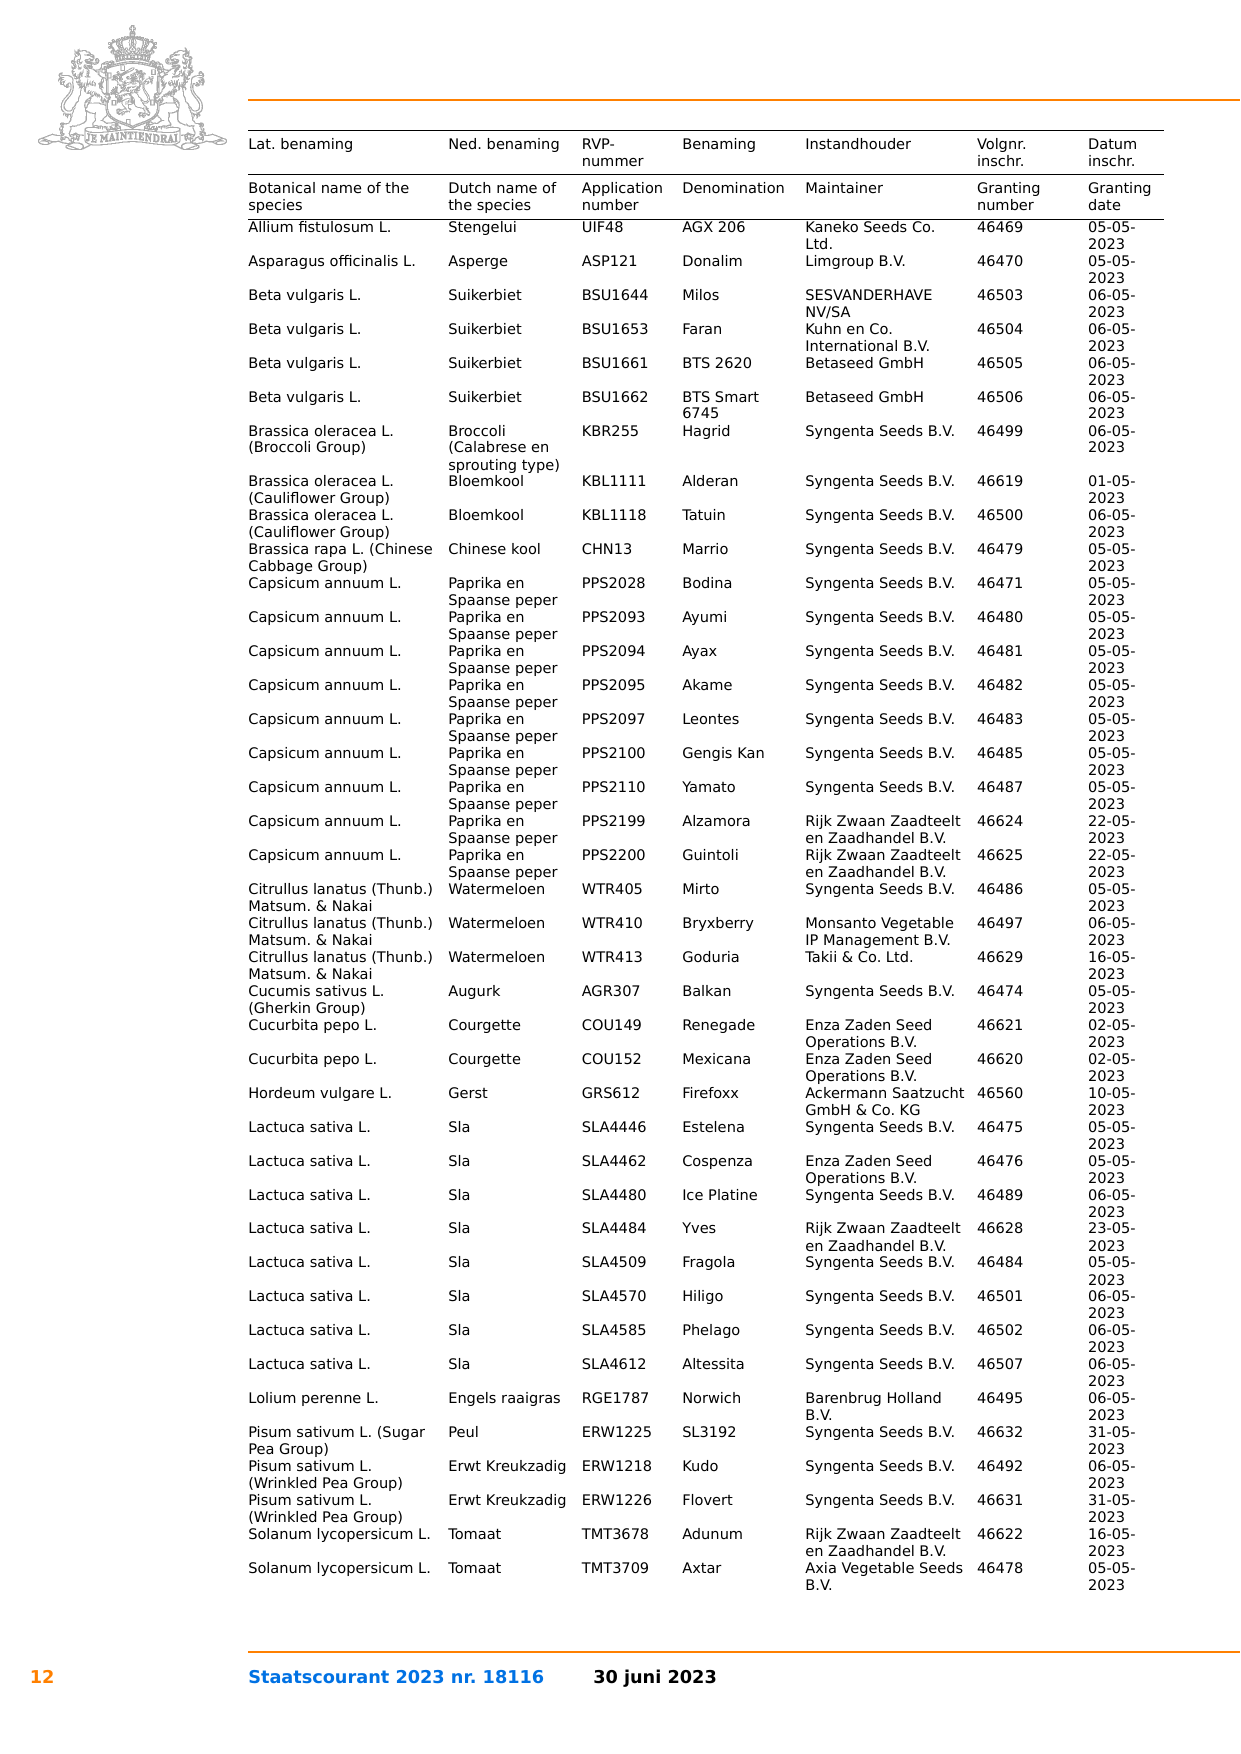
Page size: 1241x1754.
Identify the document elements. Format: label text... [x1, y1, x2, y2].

table_cell Augurk [442, 983, 576, 1017]
table_cell PPS2093 [576, 609, 676, 643]
table_cell Syngenta Seeds B.V. [799, 609, 971, 643]
table_cell 46492 [971, 1458, 1082, 1492]
table_cell Kaneko Seeds Co. Ltd. [799, 220, 971, 253]
table_cell Lactuca sativa L. [248, 1119, 442, 1152]
table_cell Syngenta Seeds B.V. [799, 1288, 971, 1322]
table_cell Sla [442, 1153, 576, 1186]
table_cell GRS612 [576, 1085, 676, 1118]
table_cell Syngenta Seeds B.V. [799, 541, 971, 575]
table_cell Renegade [676, 1017, 799, 1051]
table_cell Syngenta Seeds B.V. [799, 1356, 971, 1390]
table_cell Capsicum annuum L. [248, 745, 442, 779]
table_cell 31-05-2023 [1082, 1424, 1163, 1458]
table_cell BSU1644 [576, 287, 676, 321]
table_cell Estelena [676, 1119, 799, 1152]
table_cell 06-05-2023 [1082, 507, 1163, 541]
table_cell Sla [442, 1220, 576, 1254]
table_cell CHN13 [576, 541, 676, 575]
table_cell Dutch name of the species [442, 175, 576, 219]
table_cell Kuhn en Co. International B.V. [799, 321, 971, 354]
table_cell 46476 [971, 1153, 1082, 1186]
table_cell 05-05-2023 [1082, 1254, 1163, 1288]
table_cell Paprika en Spaanse peper [442, 779, 576, 813]
table_header Benaming [676, 131, 799, 174]
table_cell Sla [442, 1288, 576, 1322]
table_cell Paprika en Spaanse peper [442, 643, 576, 677]
table_cell Pisum sativum L. (Sugar Pea Group) [248, 1424, 442, 1458]
table_header Instandhouder [799, 131, 971, 174]
table_cell Suikerbiet [442, 287, 576, 321]
table_cell 05-05-2023 [1082, 220, 1163, 253]
table_header Ned. benaming [442, 131, 576, 174]
table_cell Syngenta Seeds B.V. [799, 711, 971, 745]
table_cell Goduria [676, 949, 799, 983]
table_cell Leontes [676, 711, 799, 745]
table_cell Paprika en Spaanse peper [442, 813, 576, 847]
table_cell Paprika en Spaanse peper [442, 711, 576, 745]
table_cell Botanical name of the species [248, 175, 442, 219]
table_cell 05-05-2023 [1082, 253, 1163, 287]
table_cell Pisum sativum L. (Wrinkled Pea Group) [248, 1492, 442, 1526]
table_cell 06-05-2023 [1082, 1186, 1163, 1220]
table_cell AGX 206 [676, 220, 799, 253]
table_cell Adunum [676, 1526, 799, 1560]
table_cell 05-05-2023 [1082, 677, 1163, 711]
table_cell Suikerbiet [442, 321, 576, 354]
table_cell 46632 [971, 1424, 1082, 1458]
table_cell Enza Zaden Seed Operations B.V. [799, 1051, 971, 1084]
table_cell 05-05-2023 [1082, 643, 1163, 677]
table_cell 46481 [971, 643, 1082, 677]
table_cell Rijk Zwaan Zaadteelt en Zaadhandel B.V. [799, 813, 971, 847]
table_cell Erwt Kreukzadig [442, 1458, 576, 1492]
table_cell Phelago [676, 1322, 799, 1356]
table_cell Akame [676, 677, 799, 711]
table_cell PPS2095 [576, 677, 676, 711]
table_cell 06-05-2023 [1082, 389, 1163, 422]
table_cell 46471 [971, 575, 1082, 609]
table_cell Tomaat [442, 1526, 576, 1560]
table_cell Monsanto Vegetable IP Management B.V. [799, 915, 971, 949]
table_cell 05-05-2023 [1082, 1153, 1163, 1186]
table_cell KBL1118 [576, 507, 676, 541]
table_cell Citrullus lanatus (Thunb.) Matsum. & Nakai [248, 949, 442, 983]
table_cell Lolium perenne L. [248, 1390, 442, 1424]
table_cell Betaseed GmbH [799, 355, 971, 388]
table_cell Firefoxx [676, 1085, 799, 1118]
table_cell BSU1661 [576, 355, 676, 388]
table_cell 05-05-2023 [1082, 745, 1163, 779]
table_cell Takii & Co. Ltd. [799, 949, 971, 983]
table_cell Lactuca sativa L. [248, 1254, 442, 1288]
table_cell 46480 [971, 609, 1082, 643]
table_cell RGE1787 [576, 1390, 676, 1424]
table_cell 46487 [971, 779, 1082, 813]
table_cell Syngenta Seeds B.V. [799, 1322, 971, 1356]
table_cell 46485 [971, 745, 1082, 779]
table_cell Capsicum annuum L. [248, 813, 442, 847]
table_cell 46482 [971, 677, 1082, 711]
table_cell 06-05-2023 [1082, 1458, 1163, 1492]
table_cell Beta vulgaris L. [248, 389, 442, 422]
table_cell Citrullus lanatus (Thunb.) Matsum. & Nakai [248, 915, 442, 949]
table_cell Denomination [676, 175, 799, 219]
table_cell Granting date [1082, 175, 1163, 219]
table_cell Cucurbita pepo L. [248, 1051, 442, 1084]
table_cell 16-05-2023 [1082, 949, 1163, 983]
table_cell Cucumis sativus L. (Gherkin Group) [248, 983, 442, 1017]
table_cell Solanum lycopersicum L. [248, 1560, 442, 1594]
table_cell Syngenta Seeds B.V. [799, 779, 971, 813]
table_header RVP-nummer [576, 131, 676, 174]
table_cell 46620 [971, 1051, 1082, 1084]
table_cell 05-05-2023 [1082, 541, 1163, 575]
table_cell Gengis Kan [676, 745, 799, 779]
table_cell Peul [442, 1424, 576, 1458]
table_cell Yves [676, 1220, 799, 1254]
table_cell Watermeloen [442, 881, 576, 915]
table_cell Paprika en Spaanse peper [442, 575, 576, 609]
table_cell WTR413 [576, 949, 676, 983]
table_cell Syngenta Seeds B.V. [799, 1254, 971, 1288]
table_cell 10-05-2023 [1082, 1085, 1163, 1118]
table_cell Syngenta Seeds B.V. [799, 1186, 971, 1220]
table_cell ERW1225 [576, 1424, 676, 1458]
table_cell 46560 [971, 1085, 1082, 1118]
table_cell Asperge [442, 253, 576, 287]
table_cell Cucurbita pepo L. [248, 1017, 442, 1051]
table_cell 46504 [971, 321, 1082, 354]
table_cell Barenbrug Holland B.V. [799, 1390, 971, 1424]
table_cell 46506 [971, 389, 1082, 422]
table_cell WTR405 [576, 881, 676, 915]
table_cell Stengelui [442, 220, 576, 253]
table_cell 05-05-2023 [1082, 881, 1163, 915]
table_cell 06-05-2023 [1082, 287, 1163, 321]
table_cell Syngenta Seeds B.V. [799, 507, 971, 541]
table_cell Engels raaigras [442, 1390, 576, 1424]
table_cell Brassica oleracea L. (Cauliflower Group) [248, 473, 442, 507]
table_cell Capsicum annuum L. [248, 609, 442, 643]
table_cell Erwt Kreukzadig [442, 1492, 576, 1526]
table_cell Application number [576, 175, 676, 219]
table_cell 46495 [971, 1390, 1082, 1424]
table_cell SLA4462 [576, 1153, 676, 1186]
table_cell Gerst [442, 1085, 576, 1118]
table_cell Broccoli (Calabrese en sprouting type) [442, 423, 576, 473]
table_cell Lactuca sativa L. [248, 1356, 442, 1390]
table_cell Lactuca sativa L. [248, 1186, 442, 1220]
table_cell Paprika en Spaanse peper [442, 609, 576, 643]
table_cell Kudo [676, 1458, 799, 1492]
table_cell 05-05-2023 [1082, 1119, 1163, 1152]
table_cell 46507 [971, 1356, 1082, 1390]
table_cell 46497 [971, 915, 1082, 949]
table_cell Enza Zaden Seed Operations B.V. [799, 1153, 971, 1186]
table_cell Pisum sativum L. (Wrinkled Pea Group) [248, 1458, 442, 1492]
table_cell PPS2028 [576, 575, 676, 609]
table_cell Capsicum annuum L. [248, 677, 442, 711]
table_cell 46489 [971, 1186, 1082, 1220]
table_cell Alderan [676, 473, 799, 507]
table_cell Paprika en Spaanse peper [442, 847, 576, 881]
table_cell Paprika en Spaanse peper [442, 677, 576, 711]
table_cell UIF48 [576, 220, 676, 253]
table_cell 46470 [971, 253, 1082, 287]
table_cell SL3192 [676, 1424, 799, 1458]
table_cell 46469 [971, 220, 1082, 253]
table_cell 46484 [971, 1254, 1082, 1288]
table_cell Enza Zaden Seed Operations B.V. [799, 1017, 971, 1051]
table_cell Betaseed GmbH [799, 389, 971, 422]
table_cell Beta vulgaris L. [248, 355, 442, 388]
table_cell Bloemkool [442, 473, 576, 507]
table_cell Mirto [676, 881, 799, 915]
table_cell SLA4509 [576, 1254, 676, 1288]
table_cell Sla [442, 1356, 576, 1390]
table_cell Watermeloen [442, 949, 576, 983]
table_cell Altessita [676, 1356, 799, 1390]
table_cell Paprika en Spaanse peper [442, 745, 576, 779]
table_cell 31-05-2023 [1082, 1492, 1163, 1526]
table_cell Courgette [442, 1051, 576, 1084]
table_cell Brassica rapa L. (Chinese Cabbage Group) [248, 541, 442, 575]
table_cell 46502 [971, 1322, 1082, 1356]
table_cell ASP121 [576, 253, 676, 287]
table_cell Sla [442, 1322, 576, 1356]
table_cell Lactuca sativa L. [248, 1220, 442, 1254]
table_cell SLA4480 [576, 1186, 676, 1220]
table_cell BTS 2620 [676, 355, 799, 388]
table_cell Chinese kool [442, 541, 576, 575]
table_cell Hordeum vulgare L. [248, 1085, 442, 1118]
table_cell Brassica oleracea L. (Cauliflower Group) [248, 507, 442, 541]
table_cell TMT3678 [576, 1526, 676, 1560]
table_cell Syngenta Seeds B.V. [799, 423, 971, 473]
table_cell 46625 [971, 847, 1082, 881]
table_cell 23-05-2023 [1082, 1220, 1163, 1254]
table_cell Axia Vegetable Seeds B.V. [799, 1560, 971, 1594]
table_cell Sla [442, 1254, 576, 1288]
table_cell Suikerbiet [442, 355, 576, 388]
table_cell AGR307 [576, 983, 676, 1017]
table_cell Lactuca sativa L. [248, 1153, 442, 1186]
table_cell Maintainer [799, 175, 971, 219]
table_cell PPS2100 [576, 745, 676, 779]
table_cell Balkan [676, 983, 799, 1017]
table_cell BTS Smart 6745 [676, 389, 799, 422]
table_cell KBL1111 [576, 473, 676, 507]
table_cell Syngenta Seeds B.V. [799, 643, 971, 677]
table_cell Solanum lycopersicum L. [248, 1526, 442, 1560]
table_cell 46622 [971, 1526, 1082, 1560]
table_cell Lactuca sativa L. [248, 1288, 442, 1322]
table_cell Faran [676, 321, 799, 354]
table_cell Brassica oleracea L. (Broccoli Group) [248, 423, 442, 473]
table_cell 16-05-2023 [1082, 1526, 1163, 1560]
table_cell PPS2200 [576, 847, 676, 881]
table_cell Syngenta Seeds B.V. [799, 983, 971, 1017]
table_cell 05-05-2023 [1082, 609, 1163, 643]
table_cell Guintoli [676, 847, 799, 881]
table_cell 46501 [971, 1288, 1082, 1322]
table_cell 46479 [971, 541, 1082, 575]
table_cell SLA4484 [576, 1220, 676, 1254]
table_cell 46475 [971, 1119, 1082, 1152]
table_cell Asparagus officinalis L. [248, 253, 442, 287]
table_cell BSU1653 [576, 321, 676, 354]
table_cell WTR410 [576, 915, 676, 949]
table_cell 05-05-2023 [1082, 983, 1163, 1017]
table_cell PPS2094 [576, 643, 676, 677]
table_cell Tatuin [676, 507, 799, 541]
table_cell 46503 [971, 287, 1082, 321]
table_cell Tomaat [442, 1560, 576, 1594]
table_header Lat. benaming [248, 131, 442, 174]
table_cell 06-05-2023 [1082, 321, 1163, 354]
table_cell Citrullus lanatus (Thunb.) Matsum. & Nakai [248, 881, 442, 915]
table_cell Bodina [676, 575, 799, 609]
table_cell Beta vulgaris L. [248, 321, 442, 354]
table_cell Capsicum annuum L. [248, 575, 442, 609]
table_cell 46628 [971, 1220, 1082, 1254]
table_cell 22-05-2023 [1082, 847, 1163, 881]
table_cell 06-05-2023 [1082, 1288, 1163, 1322]
table_cell 46629 [971, 949, 1082, 983]
table_cell 46631 [971, 1492, 1082, 1526]
table_cell Alzamora [676, 813, 799, 847]
table_cell SESVANDERHAVE NV/SA [799, 287, 971, 321]
picture [38, 25, 227, 150]
table_cell Axtar [676, 1560, 799, 1594]
table_cell Syngenta Seeds B.V. [799, 745, 971, 779]
table_cell 46500 [971, 507, 1082, 541]
table_header Volgnr. inschr. [971, 131, 1082, 174]
table_cell Ackermann Saatzucht GmbH & Co. KG [799, 1085, 971, 1118]
table_cell Hagrid [676, 423, 799, 473]
table_cell 05-05-2023 [1082, 1560, 1163, 1594]
table_cell Rijk Zwaan Zaadteelt en Zaadhandel B.V. [799, 1526, 971, 1560]
table_cell 46619 [971, 473, 1082, 507]
table_cell Capsicum annuum L. [248, 847, 442, 881]
table_cell ERW1218 [576, 1458, 676, 1492]
table_cell 06-05-2023 [1082, 423, 1163, 473]
table_cell COU149 [576, 1017, 676, 1051]
table_cell Ayumi [676, 609, 799, 643]
table_cell 46483 [971, 711, 1082, 745]
table_cell Syngenta Seeds B.V. [799, 575, 971, 609]
table_cell KBR255 [576, 423, 676, 473]
table_cell PPS2110 [576, 779, 676, 813]
table_cell Capsicum annuum L. [248, 643, 442, 677]
table_cell 46621 [971, 1017, 1082, 1051]
table_cell Allium fistulosum L. [248, 220, 442, 253]
table_cell Donalim [676, 253, 799, 287]
table_cell SLA4585 [576, 1322, 676, 1356]
table_cell TMT3709 [576, 1560, 676, 1594]
table_cell 05-05-2023 [1082, 575, 1163, 609]
table_cell COU152 [576, 1051, 676, 1084]
table_cell 46478 [971, 1560, 1082, 1594]
table_cell SLA4612 [576, 1356, 676, 1390]
table_cell Cospenza [676, 1153, 799, 1186]
table_cell Syngenta Seeds B.V. [799, 1492, 971, 1526]
table_cell 02-05-2023 [1082, 1017, 1163, 1051]
table_cell Sla [442, 1119, 576, 1152]
table_cell 06-05-2023 [1082, 915, 1163, 949]
table_cell Bryxberry [676, 915, 799, 949]
table_cell 46486 [971, 881, 1082, 915]
table_cell Ayax [676, 643, 799, 677]
table_cell Syngenta Seeds B.V. [799, 1119, 971, 1152]
table_cell 02-05-2023 [1082, 1051, 1163, 1084]
table_header Datum inschr. [1082, 131, 1163, 174]
table_cell Yamato [676, 779, 799, 813]
table_cell BSU1662 [576, 389, 676, 422]
table_cell SLA4446 [576, 1119, 676, 1152]
table_cell 22-05-2023 [1082, 813, 1163, 847]
table_cell Fragola [676, 1254, 799, 1288]
table_cell Capsicum annuum L. [248, 779, 442, 813]
table_cell Bloemkool [442, 507, 576, 541]
table_cell Syngenta Seeds B.V. [799, 1424, 971, 1458]
table_cell Hiligo [676, 1288, 799, 1322]
table_cell Milos [676, 287, 799, 321]
table_cell Syngenta Seeds B.V. [799, 677, 971, 711]
table_cell Rijk Zwaan Zaadteelt en Zaadhandel B.V. [799, 847, 971, 881]
table_cell ERW1226 [576, 1492, 676, 1526]
table_cell 05-05-2023 [1082, 711, 1163, 745]
table_cell Syngenta Seeds B.V. [799, 881, 971, 915]
table_cell SLA4570 [576, 1288, 676, 1322]
table_cell PPS2097 [576, 711, 676, 745]
table_cell 06-05-2023 [1082, 1390, 1163, 1424]
table_cell 06-05-2023 [1082, 355, 1163, 388]
table_cell Rijk Zwaan Zaadteelt en Zaadhandel B.V. [799, 1220, 971, 1254]
table_cell Syngenta Seeds B.V. [799, 473, 971, 507]
table_cell Limgroup B.V. [799, 253, 971, 287]
table_cell Sla [442, 1186, 576, 1220]
table_cell Marrio [676, 541, 799, 575]
table_cell 46499 [971, 423, 1082, 473]
table_cell Lactuca sativa L. [248, 1322, 442, 1356]
table_cell Syngenta Seeds B.V. [799, 1458, 971, 1492]
table_cell 46474 [971, 983, 1082, 1017]
table_cell Beta vulgaris L. [248, 287, 442, 321]
table_cell 01-05-2023 [1082, 473, 1163, 507]
table_cell 05-05-2023 [1082, 779, 1163, 813]
table_cell Watermeloen [442, 915, 576, 949]
table_cell Capsicum annuum L. [248, 711, 442, 745]
table_cell Norwich [676, 1390, 799, 1424]
table_cell Courgette [442, 1017, 576, 1051]
table_cell 46624 [971, 813, 1082, 847]
table_cell Granting number [971, 175, 1082, 219]
table_cell 06-05-2023 [1082, 1322, 1163, 1356]
table_cell PPS2199 [576, 813, 676, 847]
table_cell Ice Platine [676, 1186, 799, 1220]
table_cell Mexicana [676, 1051, 799, 1084]
table_cell Suikerbiet [442, 389, 576, 422]
table_cell Flovert [676, 1492, 799, 1526]
table_cell 06-05-2023 [1082, 1356, 1163, 1390]
table_cell 46505 [971, 355, 1082, 388]
